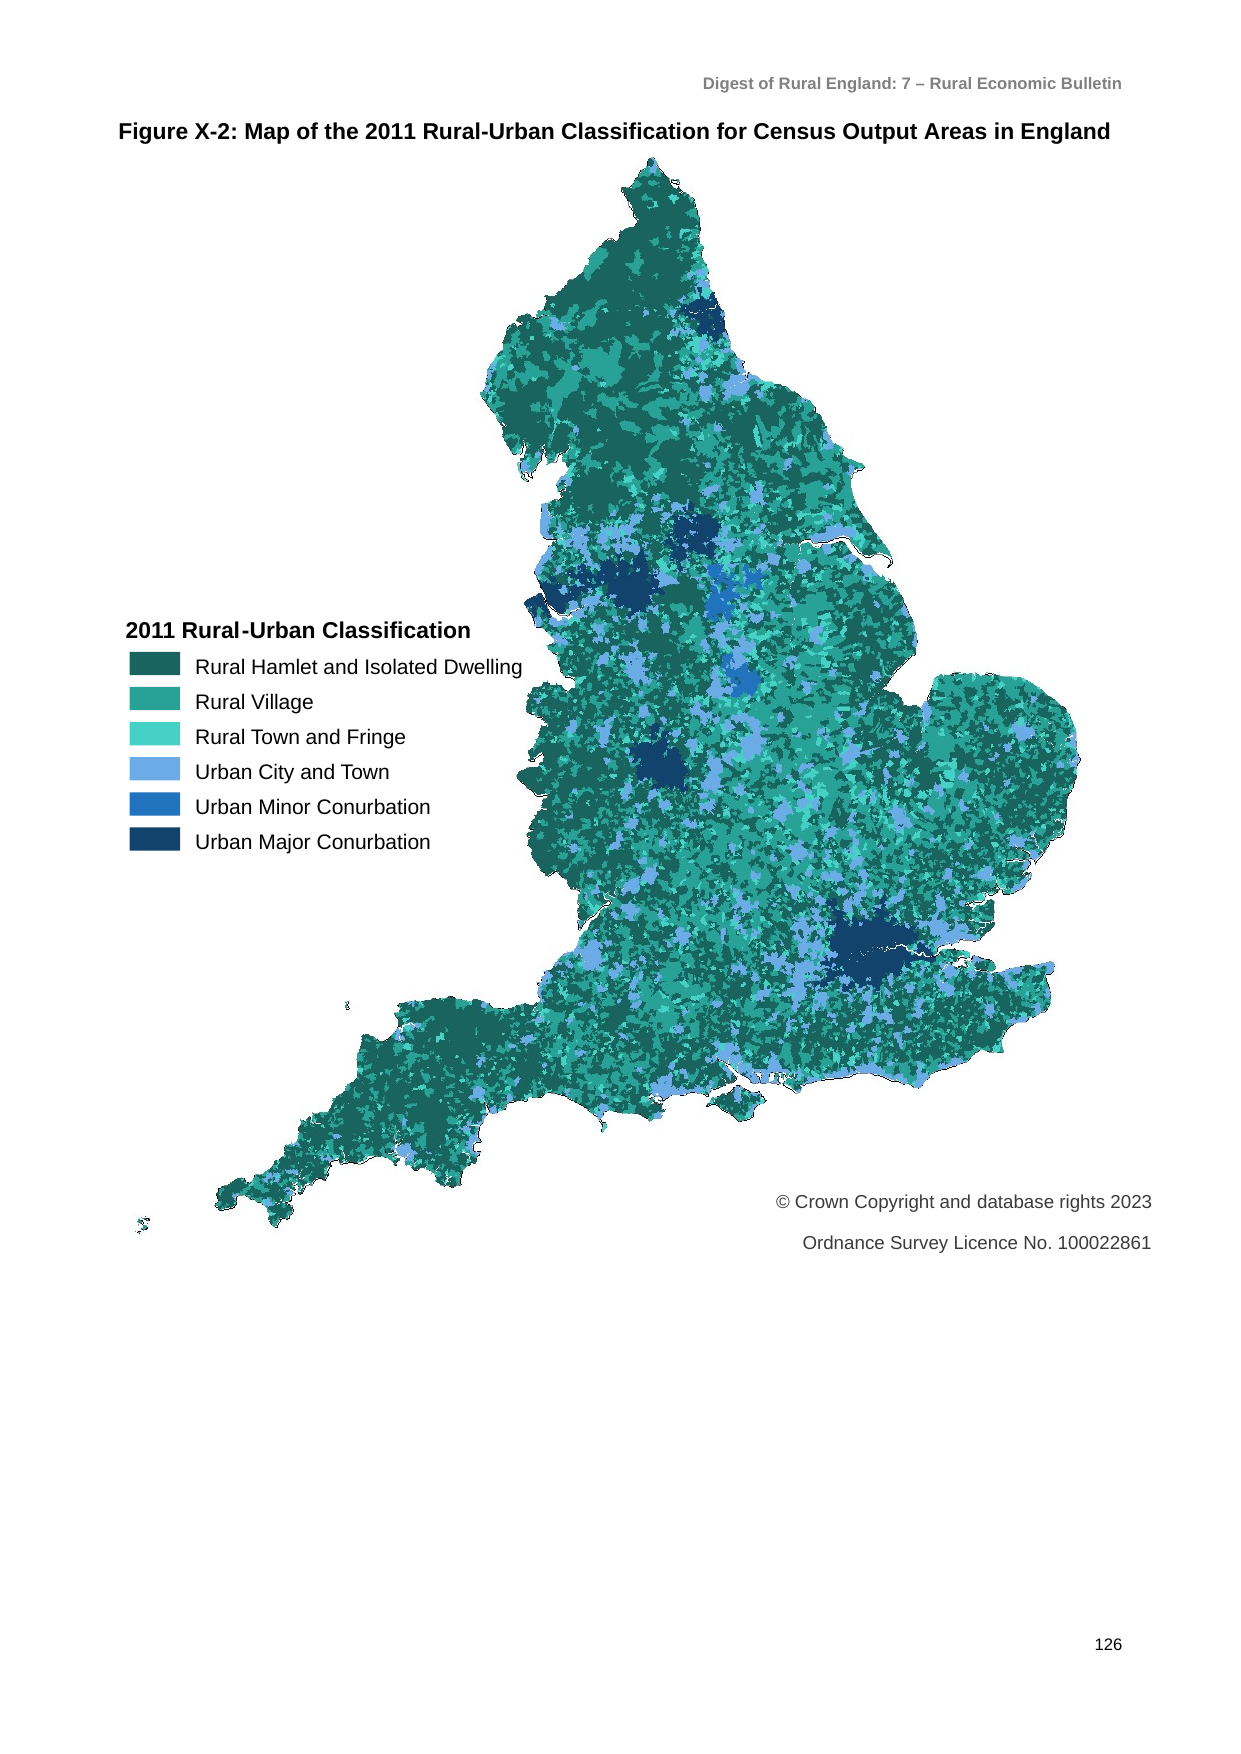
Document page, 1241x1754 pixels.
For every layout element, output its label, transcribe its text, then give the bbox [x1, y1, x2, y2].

text Figure X-2: Map of the 2011 Rural-Urban Classification for Census Output Areas in England [118, 118, 1122, 144]
